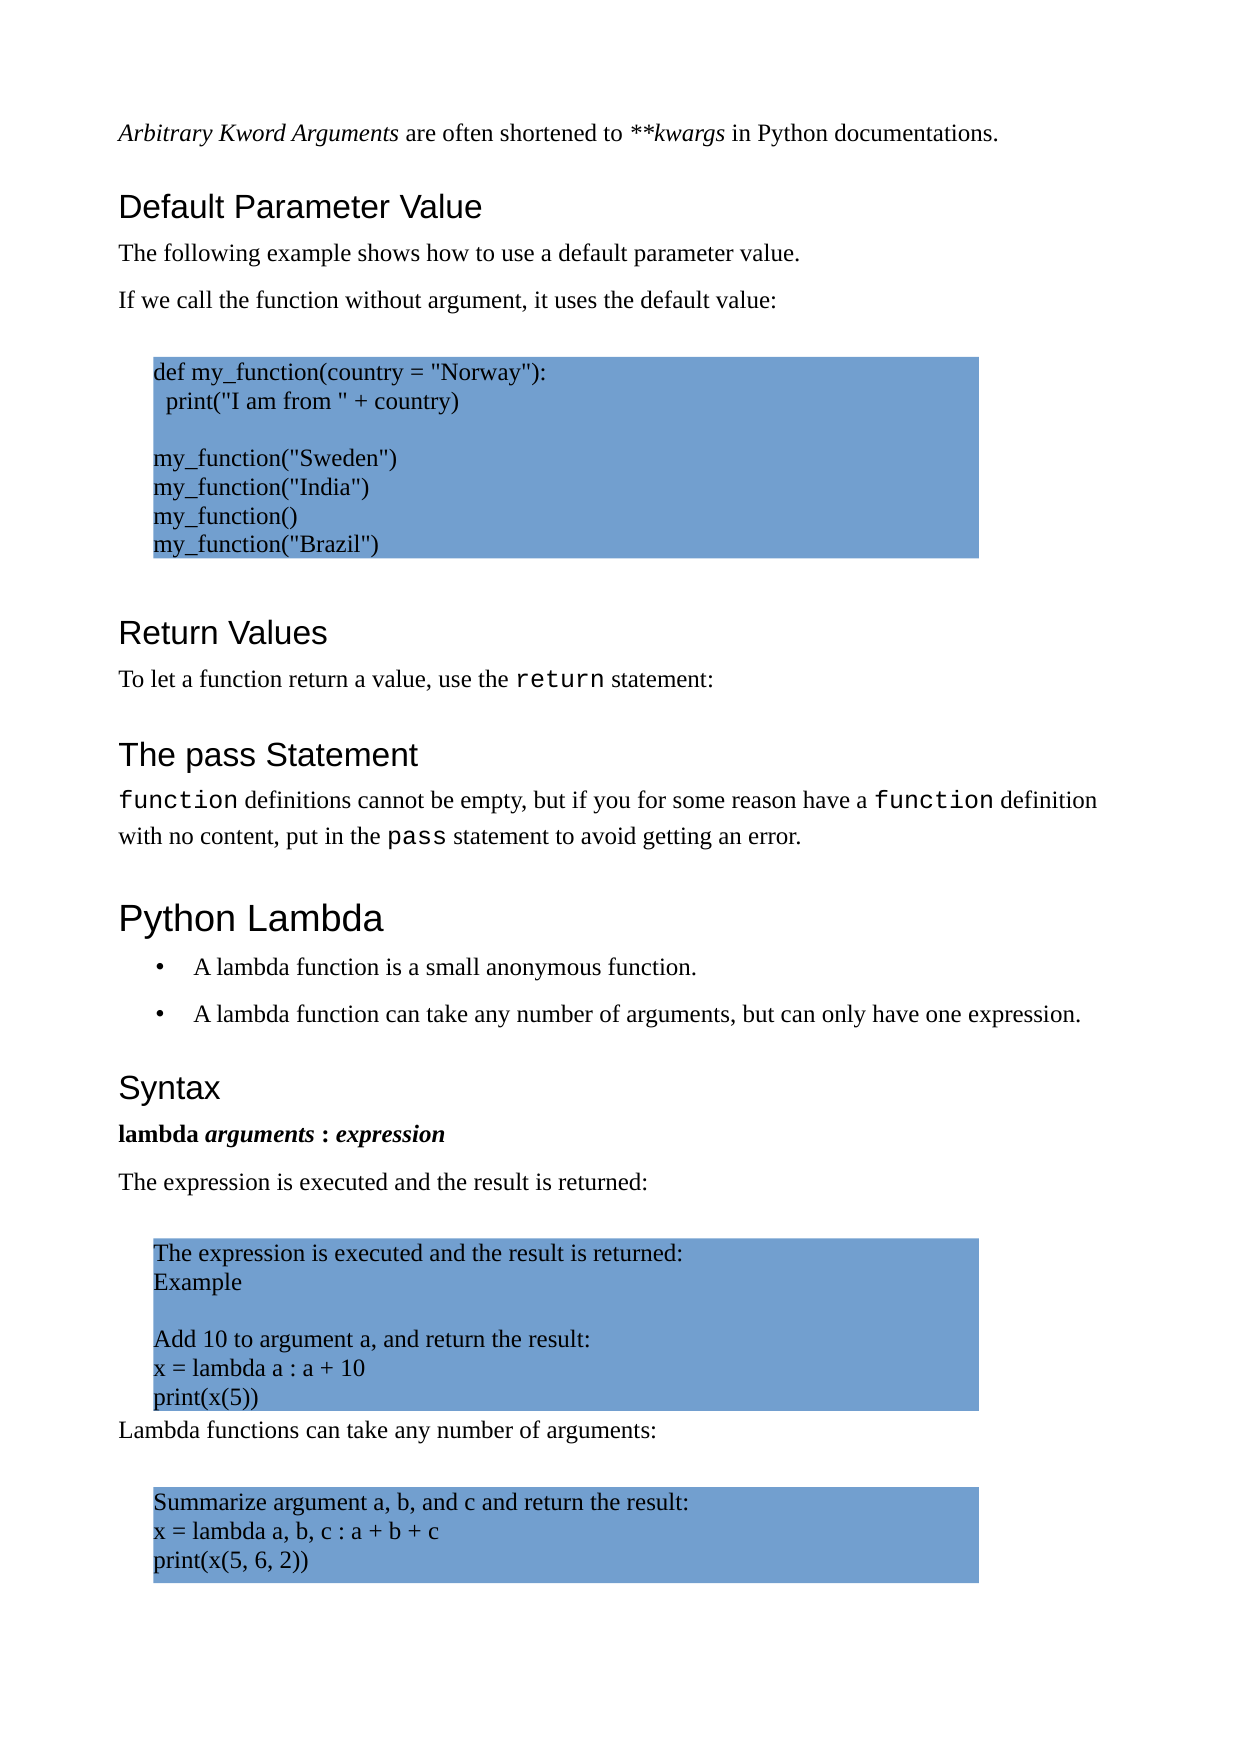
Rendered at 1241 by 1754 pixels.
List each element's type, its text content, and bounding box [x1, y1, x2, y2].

text Arbitrary Kword Arguments are often shortened to **kwargs in Python documentations. [118, 118, 1122, 147]
subtitle The pass Statement [118, 734, 1122, 773]
text The following example shows how to use a default parameter value. [118, 238, 1122, 266]
text Lambda functions can take any number of arguments: [118, 1416, 1122, 1444]
text lambda arguments : expression [118, 1119, 1122, 1148]
text function definitions cannot be empty, but if you for some reason have a function definition with no content, put in the pass statement to avoid getting an error. [118, 786, 1122, 852]
subtitle Syntax [118, 1068, 1122, 1107]
text The expression is executed and the result is returned: [118, 1167, 1122, 1195]
list A lambda function is a small anonymous function. [156, 952, 1122, 981]
text To let a function return a value, use the return statement: [118, 664, 1122, 694]
subtitle Python Lambda [118, 896, 1122, 939]
subtitle Return Values [118, 612, 1122, 651]
subtitle Default Parameter Value [118, 187, 1122, 225]
list A lambda function can take any number of arguments, but can only have one expression. [156, 999, 1122, 1028]
text If we call the function without argument, it uses the default value: [118, 285, 1122, 314]
